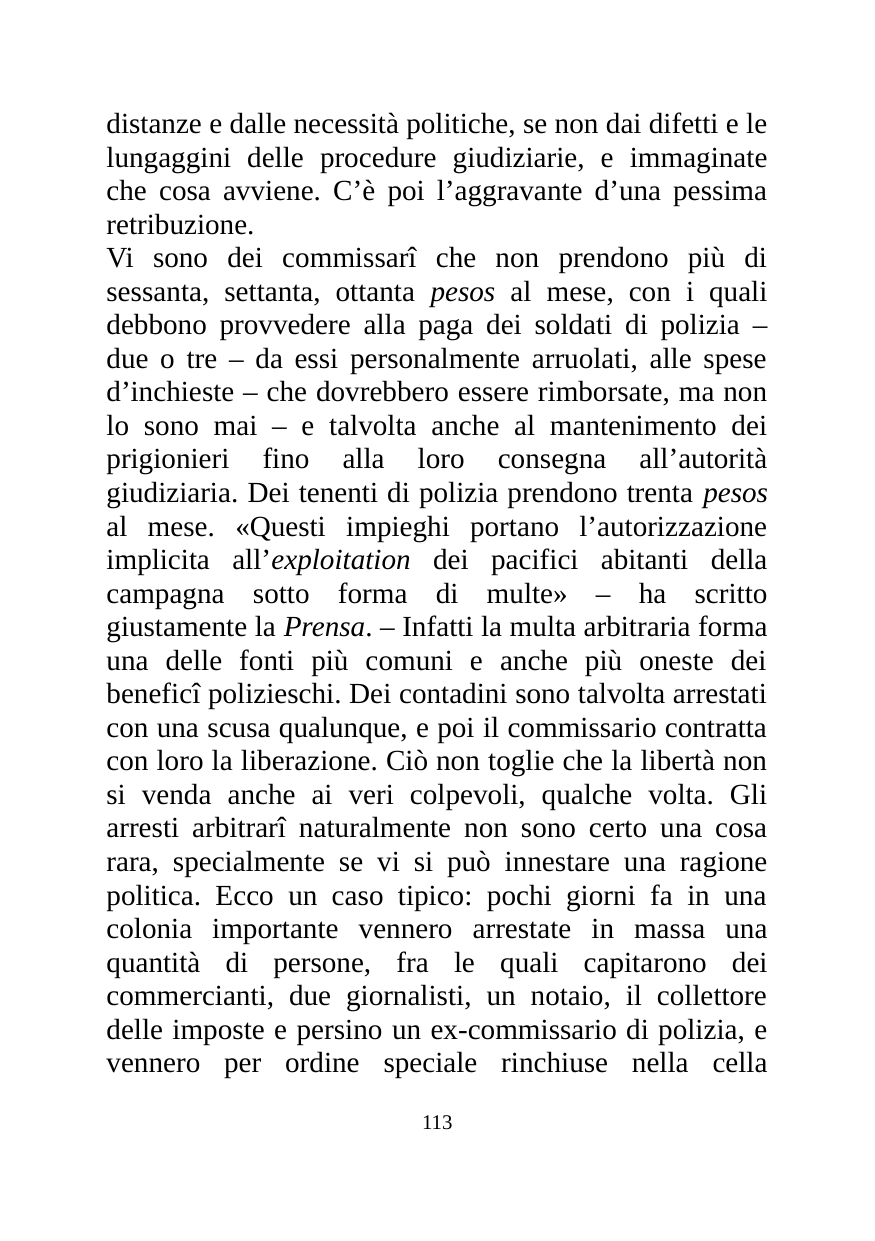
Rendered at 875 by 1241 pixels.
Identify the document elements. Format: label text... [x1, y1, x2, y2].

text distanze e dalle necessità politiche, se non dai difetti e le lungaggini delle procedure giudiziarie, e immaginate che cosa avviene. C’è poi l’aggravante d’una pessima retribuzione. [106, 106, 768, 240]
text Vi sono dei commissarî che non prendono più di sessanta, settanta, ottanta pesos al mese, con i quali debbono provvedere alla paga dei soldati di polizia – due o tre – da essi personalmente arruolati, alle spese d’inchieste – che dovrebbero essere rimborsate, ma non lo sono mai – e talvolta anche al mantenimento dei prigionieri fino alla loro consegna all’autorità giudiziaria. Dei tenenti di polizia prendono trenta pesos al mese. «Questi impieghi portano l’autorizzazione implicita all’exploitation dei pacifici abitanti della campagna sotto forma di multe» – ha scritto giustamente la Prensa. – Infatti la multa arbitraria forma una delle fonti più comuni e anche più oneste dei beneficî polizieschi. Dei contadini sono talvolta arrestati con una scusa qualunque, e poi il commissario contratta con loro la liberazione. Ciò non toglie che la libertà non si venda anche ai veri colpevoli, qualche volta. Gli arresti arbitrarî naturalmente non sono certo una cosa rara, specialmente se vi si può innestare una ragione politica. Ecco un caso tipico: pochi giorni fa in una colonia importante vennero arrestate in massa una quantità di persone, fra le quali capitarono dei commercianti, due giornalisti, un notaio, il collettore delle imposte e persino un ex-commissario di polizia, e vennero per ordine speciale rinchiuse nella cella [106, 240, 768, 1079]
